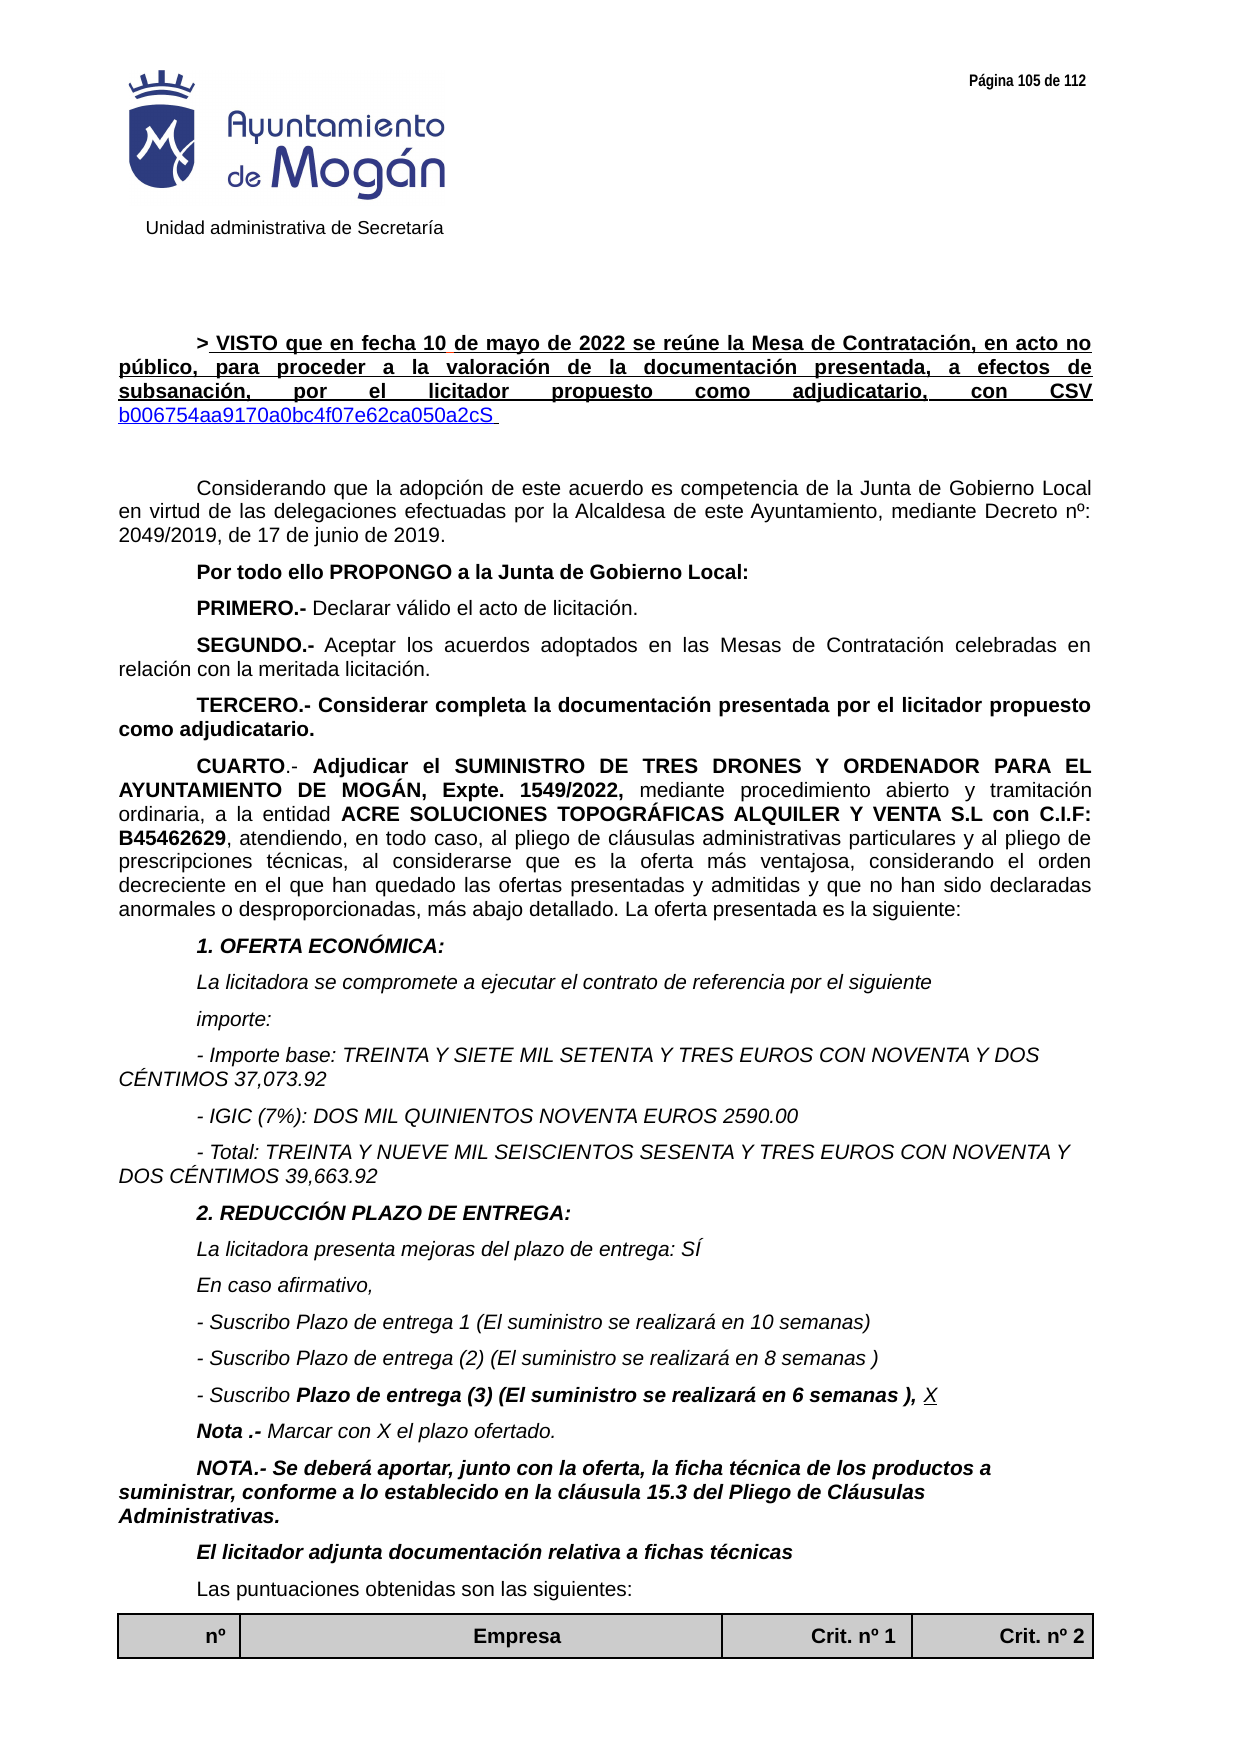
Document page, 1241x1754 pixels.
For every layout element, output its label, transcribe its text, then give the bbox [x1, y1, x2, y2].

text subsanación, por el licitador propuesto como adjudicatario, con CSV [118, 377, 1092, 399]
text En caso afirmativo, [118, 1273, 1092, 1297]
text > VISTO que en fecha 10 de mayo de 2022 se reúne la Mesa de Contratación, en acto no público, para proceder a la valoración de la documentación presentada, a efectos de [118, 331, 1092, 376]
text Nota .- Marcar con X el plazo ofertado. [118, 1419, 1092, 1443]
picture [128, 70, 445, 206]
text - Suscribo Plazo de entrega 1 (El suministro se realizará en 10 semanas) [118, 1310, 1092, 1334]
text - Importe base: TREINTA Y SIETE MIL SETENTA Y TRES EUROS CON NOVENTA Y DOS CÉNTIMOS 37,073.92 [118, 1043, 1092, 1091]
text CUARTO.- Adjudicar el SUMINISTRO DE TRES DRONES Y ORDENADOR PARA EL AYUNTAMIENTO DE MOGÁN, Expte. 1549/2022, mediante procedimiento abierto y tramitación ordinaria, a la entidad ACRE SOLUCIONES TOPOGRÁFICAS ALQUILER Y VENTA S.L con C.I.F: B45462629, atendiendo, en todo caso, al pliego de cláusulas administrativas particulares y al pliego de prescripciones técnicas, al considerarse que es la oferta más ventajosa, considerando el orden decreciente en el que han quedado las ofertas presentadas y admitidas y que no han sido declaradas anormales o desproporcionadas, más abajo detallado. La oferta presentada es la siguiente: [118, 753, 1092, 921]
text El licitador adjunta documentación relativa a fichas técnicas [118, 1540, 1092, 1564]
text - Suscribo Plazo de entrega (3) (El suministro se realizará en 6 semanas ), X [118, 1383, 1092, 1407]
text PRIMERO.- Declarar válido el acto de licitación. [118, 596, 1092, 620]
text b006754aa9170a0bc4f07e62ca050a2cS [118, 400, 1092, 426]
text 1. OFERTA ECONÓMICA: [118, 934, 1092, 958]
text - Suscribo Plazo de entrega (2) (El suministro se realizará en 8 semanas ) [118, 1346, 1092, 1370]
table_header Empresa [241, 1615, 721, 1657]
text 2. REDUCCIÓN PLAZO DE ENTREGA: [118, 1200, 1092, 1224]
text SEGUNDO.- Aceptar los acuerdos adoptados en las Mesas de Contratación celebradas en relación con la meritada licitación. [118, 633, 1092, 681]
text La licitadora presenta mejoras del plazo de entrega: SÍ [118, 1237, 1092, 1261]
text Las puntuaciones obtenidas son las siguientes: [118, 1576, 1092, 1600]
table_header nº [119, 1615, 239, 1657]
text Considerando que la adopción de este acuerdo es competencia de la Junta de Gobierno Local en virtud de las delegaciones efectuadas por la Alcaldesa de este Ayuntamiento, mediante Decreto nº: 2049/2019, de 17 de junio de 2019. [118, 475, 1092, 547]
text - Total: TREINTA Y NUEVE MIL SEISCIENTOS SESENTA Y TRES EUROS CON NOVENTA Y DOS CÉNTIMOS 39,663.92 [118, 1140, 1092, 1188]
text - IGIC (7%): DOS MIL QUINIENTOS NOVENTA EUROS 2590.00 [118, 1103, 1092, 1127]
table_header Crit. nº 1 [723, 1615, 911, 1657]
text TERCERO.- Considerar completa la documentación presentada por el licitador propuesto como adjudicatario. [118, 693, 1092, 741]
text La licitadora se compromete a ejecutar el contrato de referencia por el siguiente [118, 970, 1092, 994]
text importe: [118, 1007, 1092, 1031]
text Por todo ello PROPONGO a la Junta de Gobierno Local: [118, 560, 1092, 584]
text NOTA.- Se deberá aportar, junto con la oferta, la ficha técnica de los productos a suministrar, conforme a lo establecido en la cláusula 15.3 del Pliego de Cláusulas Administrativas. [118, 1456, 1092, 1527]
table_header Crit. nº 2 [913, 1615, 1092, 1657]
